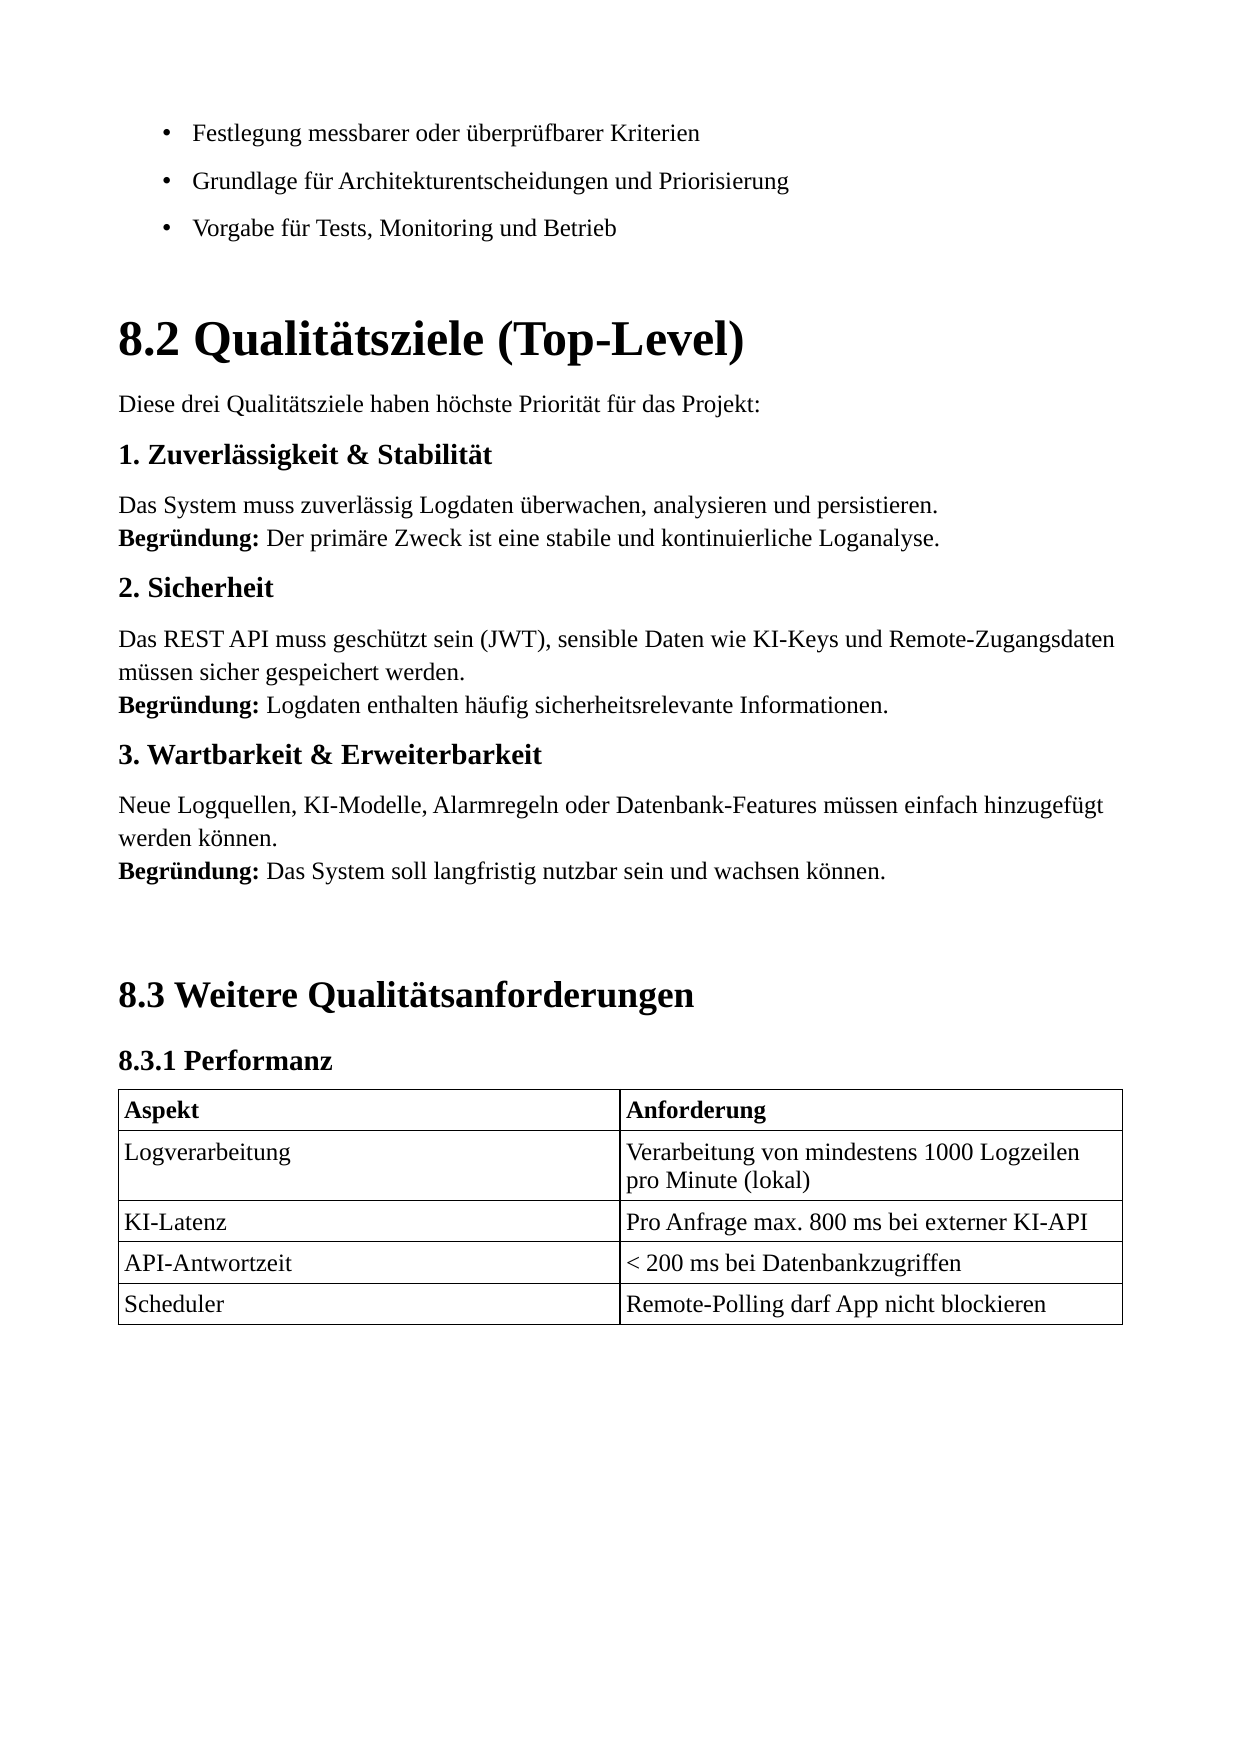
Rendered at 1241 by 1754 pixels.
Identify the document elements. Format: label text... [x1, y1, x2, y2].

text Neue Logquellen, KI-Modelle, Alarmregeln oder Datenbank-Features müssen einfach hinzugefügt werden können. Begründung: Das System soll langfristig nutzbar sein und wachsen können. [118, 790, 1122, 885]
list Festlegung messbarer oder überprüfbarer Kriterien [162, 118, 1122, 147]
table_cell Pro Anfrage max. 800 ms bei externer KI-API [621, 1201, 1122, 1241]
table_cell < 200 ms bei Datenbankzugriffen [621, 1242, 1122, 1282]
table_header Aspekt [119, 1090, 619, 1130]
text Das System muss zuverlässig Logdaten überwachen, analysieren und persistieren. Begründung: Der primäre Zweck ist eine stabile und kontinuierliche Loganalyse. [118, 490, 1122, 552]
table_cell Remote-Polling darf App nicht blockieren [621, 1284, 1122, 1324]
table_cell API-Antwortzeit [119, 1242, 619, 1282]
table_cell Scheduler [119, 1284, 619, 1324]
subtitle 8.2 Qualitätsziele (Top-Level) [118, 308, 1122, 366]
table_cell Verarbeitung von mindestens 1000 Logzeilen pro Minute (lokal) [621, 1131, 1122, 1200]
table_cell Logverarbeitung [119, 1131, 619, 1200]
table_header Anforderung [621, 1090, 1122, 1130]
subtitle 8.3.1 Performanz [118, 1043, 1122, 1076]
text Diese drei Qualitätsziele haben höchste Priorität für das Projekt: [118, 389, 1122, 418]
subtitle 8.3 Weitere Qualitätsanforderungen [118, 972, 1122, 1016]
table_cell KI-Latenz [119, 1201, 619, 1241]
subtitle 1. Zuverlässigkeit & Stabilität [118, 437, 1122, 470]
text Das REST API muss geschützt sein (JWT), sensible Daten wie KI-Keys und Remote-Zugangsdaten müssen sicher gespeichert werden. Begründung: Logdaten enthalten häufig sicherheitsrelevante Informationen. [118, 624, 1122, 718]
subtitle 3. Wartbarkeit & Erweiterbarkeit [118, 737, 1122, 771]
subtitle 2. Sicherheit [118, 571, 1122, 604]
list Grundlage für Architekturentscheidungen und Priorisierung [162, 166, 1122, 194]
list Vorgabe für Tests, Monitoring und Betrieb [162, 213, 1122, 242]
